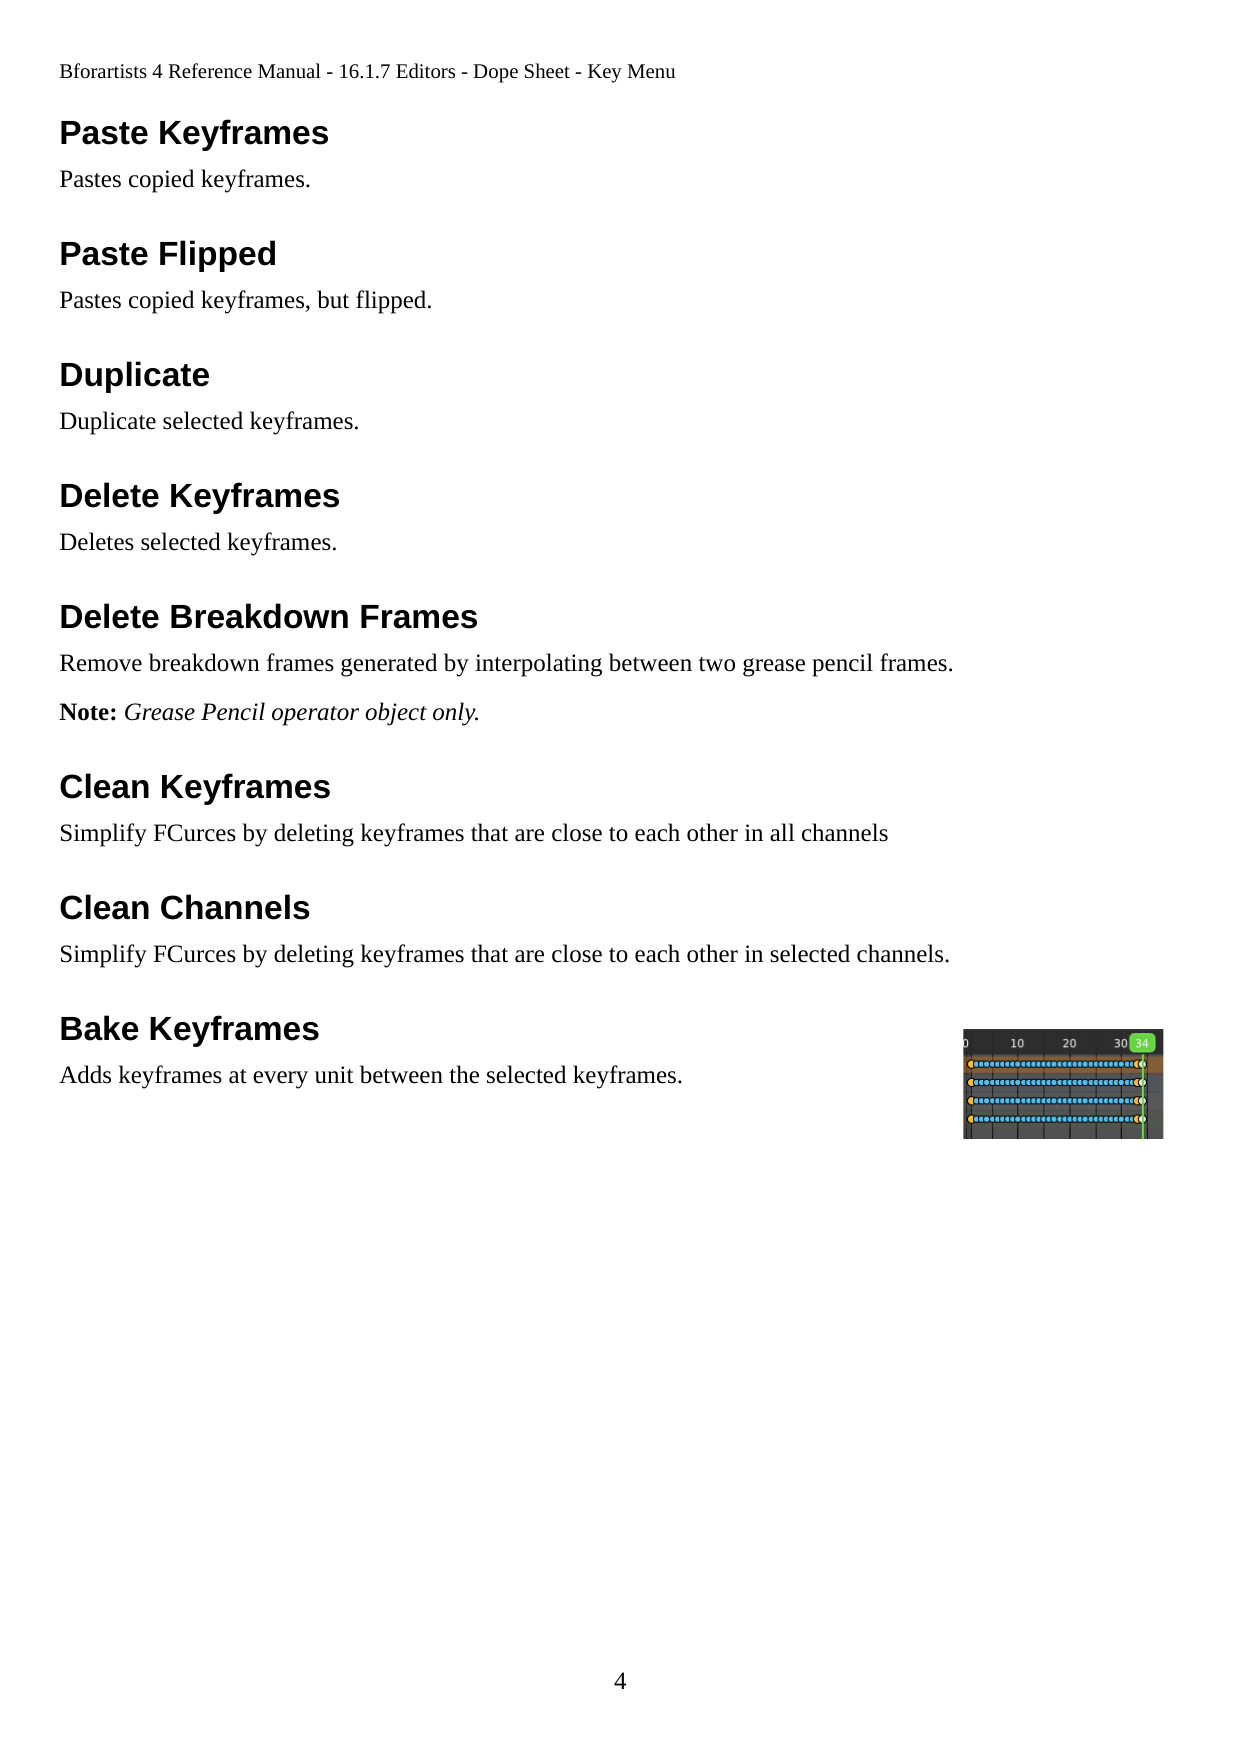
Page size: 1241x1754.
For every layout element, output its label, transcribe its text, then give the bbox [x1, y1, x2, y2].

subtitle Clean Keyframes [59, 767, 1181, 806]
text Simplify FCurces by deleting keyframes that are close to each other in all channels [59, 818, 1181, 847]
subtitle Delete Breakdown Frames [59, 597, 1181, 635]
subtitle Delete Keyframes [59, 476, 1181, 514]
subtitle Duplicate [59, 355, 1181, 393]
subtitle Clean Channels [59, 888, 1181, 927]
picture [963, 1029, 1164, 1139]
subtitle Bake Keyframes [59, 1009, 1181, 1048]
text Note: Grease Pencil operator object only. [59, 697, 1181, 726]
text Remove breakdown frames generated by interpolating between two grease pencil frames. [59, 648, 1181, 677]
subtitle Paste Keyframes [59, 113, 1181, 151]
text Pastes copied keyframes, but flipped. [59, 285, 1181, 313]
text Simplify FCurces by deleting keyframes that are close to each other in selected channels. [59, 939, 1181, 968]
text Duplicate selected keyframes. [59, 406, 1181, 434]
text Pastes copied keyframes. [59, 164, 1181, 192]
text Adds keyframes at every unit between the selected keyframes. [59, 1060, 963, 1089]
text Deletes selected keyframes. [59, 527, 1181, 556]
subtitle Paste Flipped [59, 234, 1181, 272]
